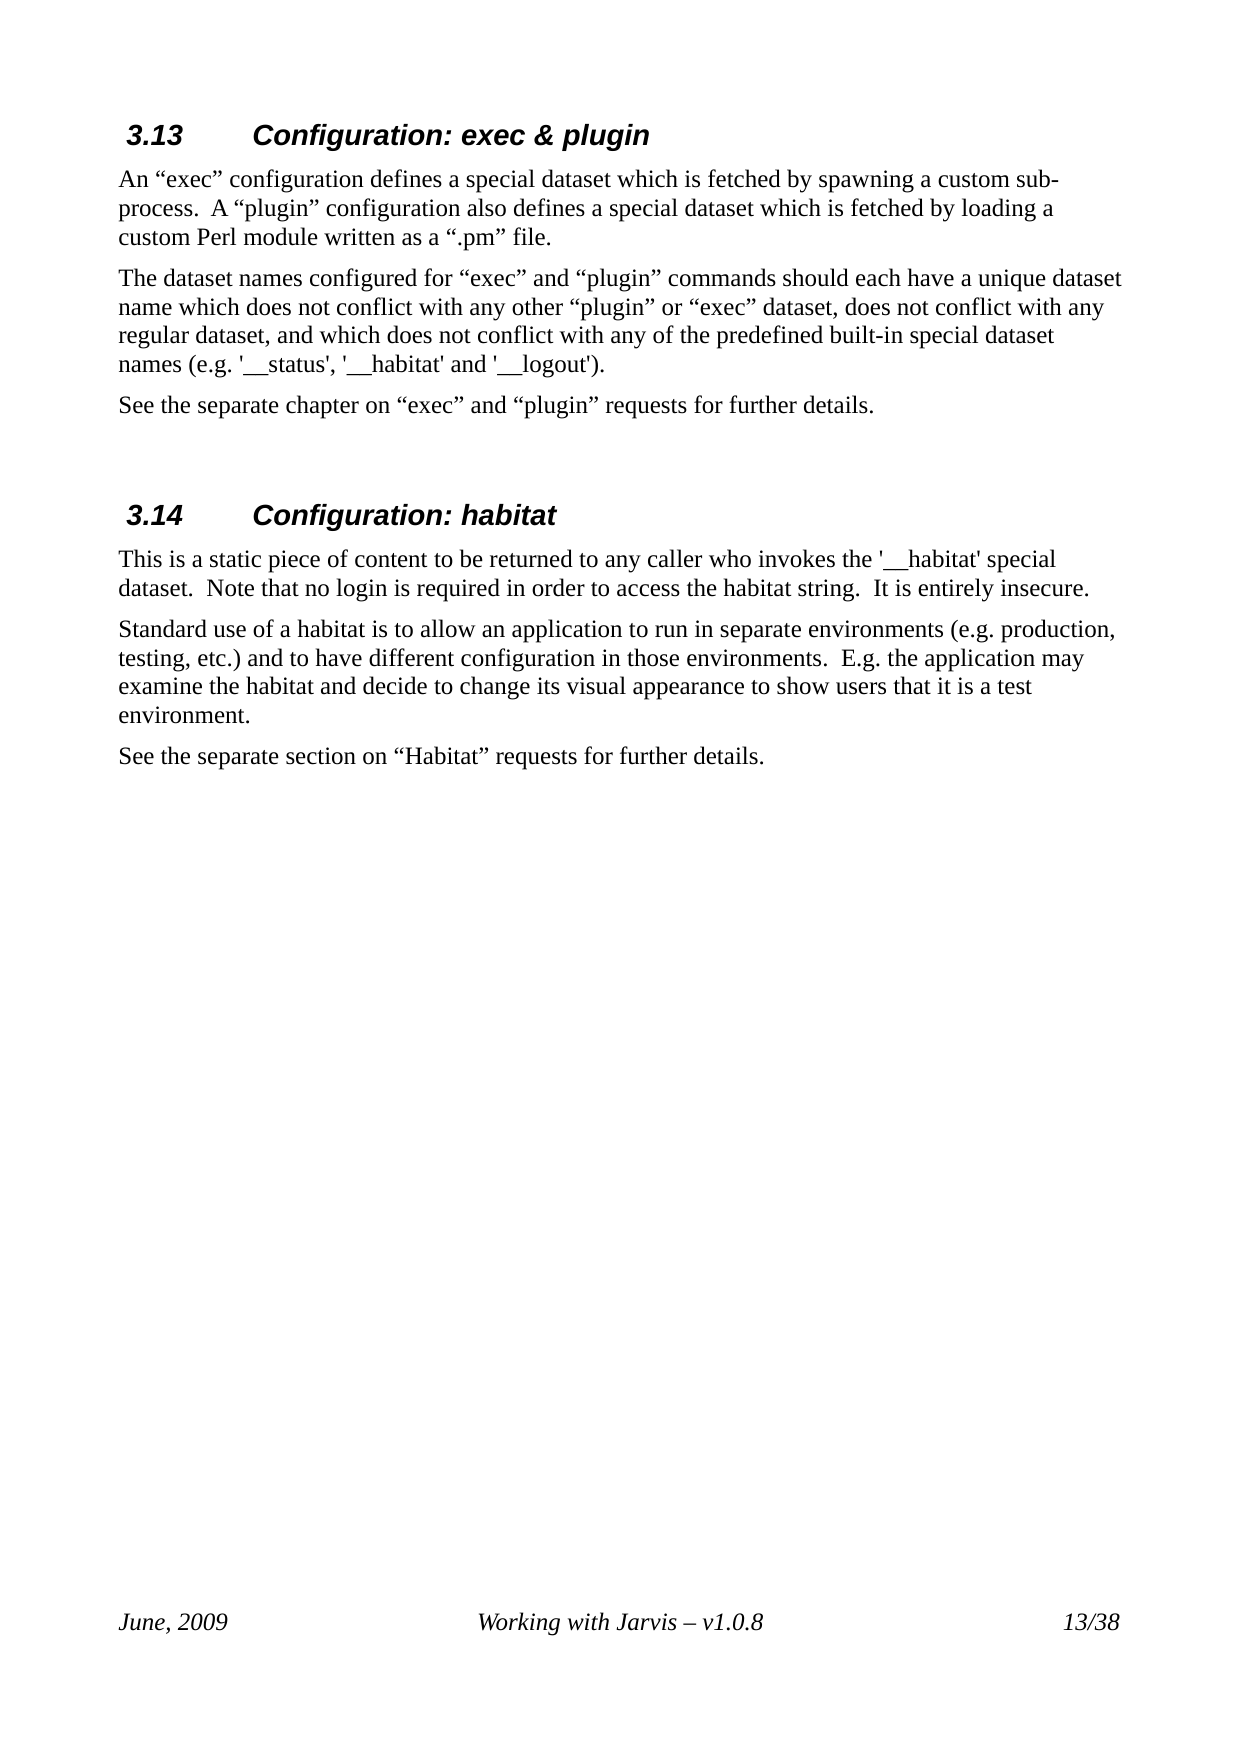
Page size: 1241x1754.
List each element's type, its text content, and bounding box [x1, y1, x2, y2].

text See the separate section on “Habitat” requests for further details. [118, 741, 1122, 770]
text The dataset names configured for “exec” and “plugin” commands should each have a unique dataset name which does not conflict with any other “plugin” or “exec” dataset, does not conflict with any regular dataset, and which does not conflict with any of the predefined built-in special dataset names (e.g. '__status', '__habitat' and '__logout'). [118, 263, 1122, 378]
subtitle Configuration: habitat [118, 498, 1122, 531]
text An “exec” configuration defines a special dataset which is fetched by spawning a custom sub-process. A “plugin” configuration also defines a special dataset which is fetched by loading a custom Perl module written as a “.pm” file. [118, 164, 1122, 250]
text See the separate chapter on “exec” and “plugin” requests for further details. [118, 390, 1122, 419]
text Standard use of a habitat is to allow an application to run in separate environments (e.g. production, testing, etc.) and to have different configuration in those environments. E.g. the application may examine the habitat and decide to change its visual appearance to show users that it is a test environment. [118, 614, 1122, 729]
text This is a static piece of content to be returned to any caller who invokes the '__habitat' special dataset. Note that no login is required in order to access the habitat string. It is entirely insecure. [118, 544, 1122, 601]
subtitle Configuration: exec & plugin [118, 118, 1122, 152]
